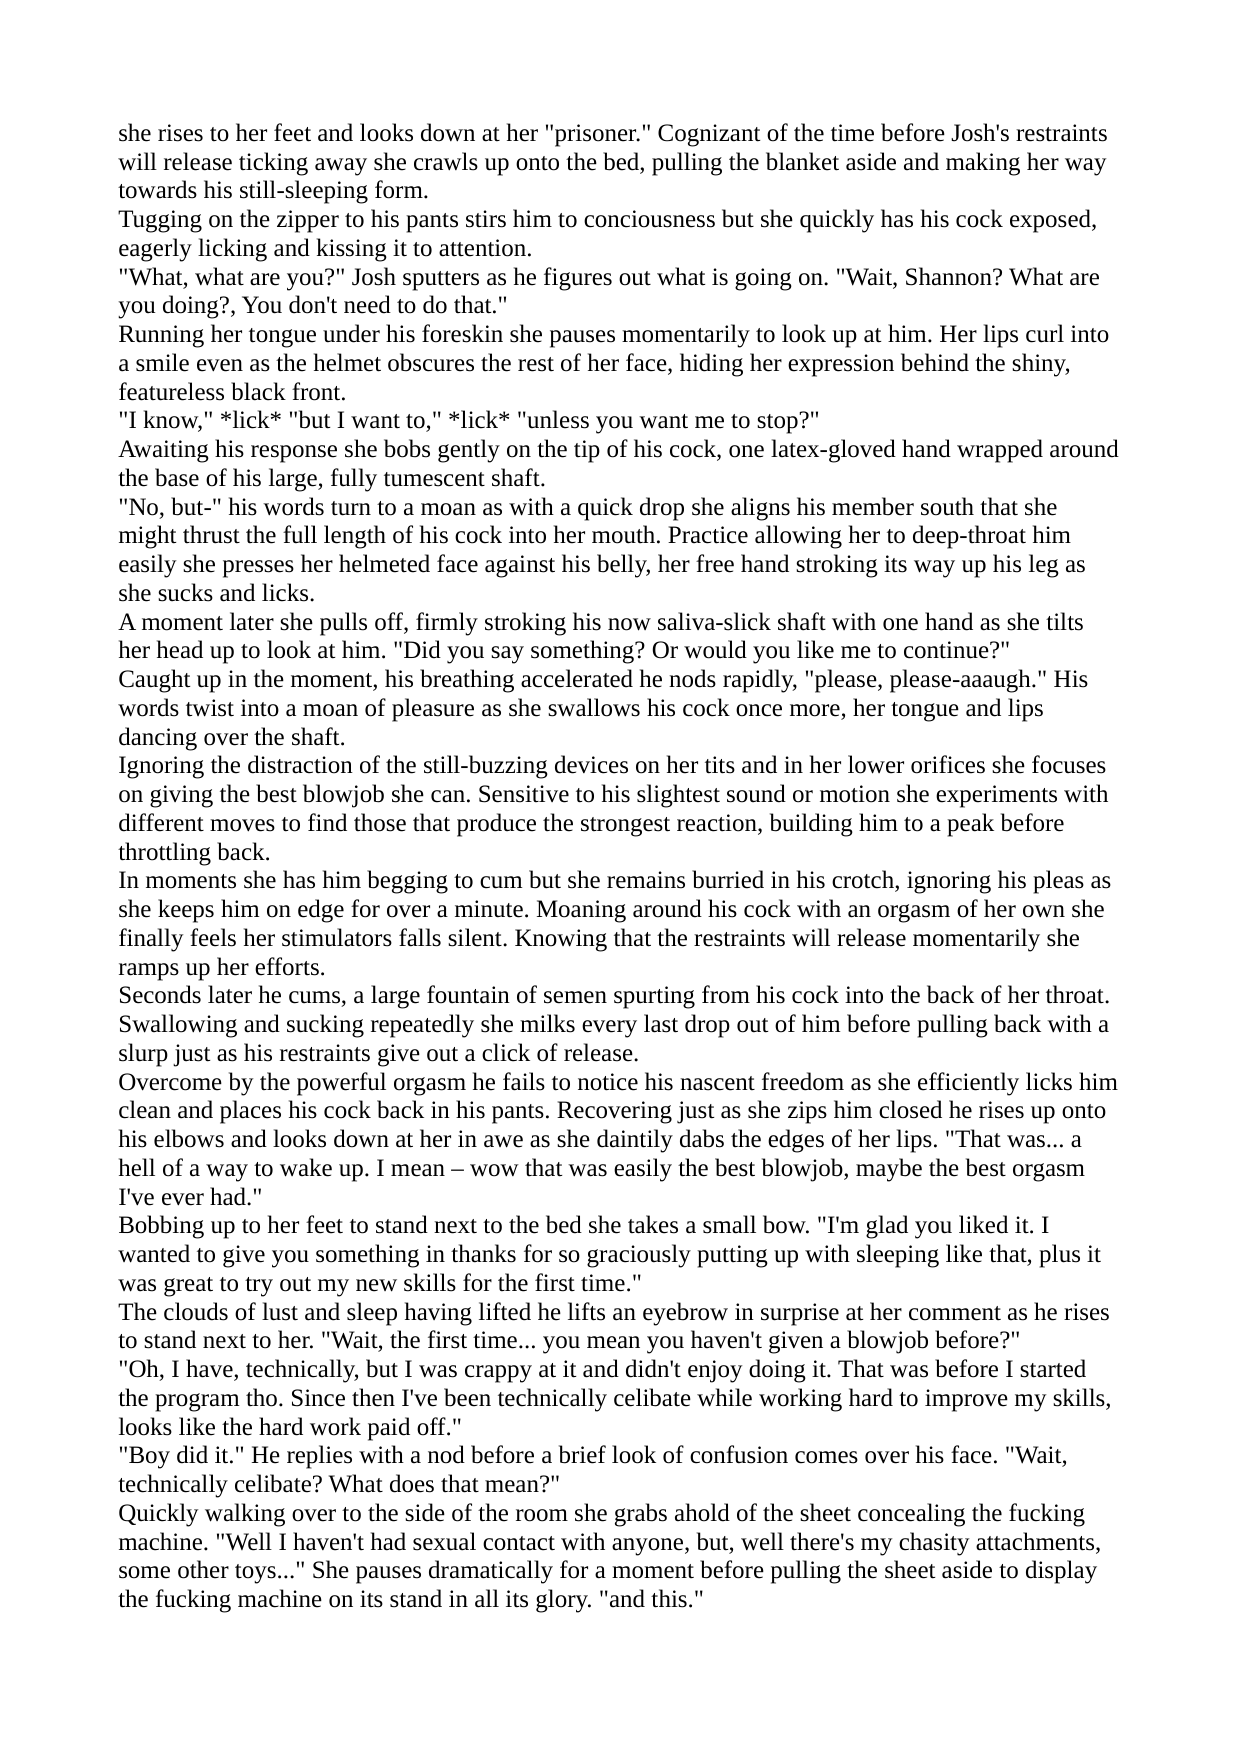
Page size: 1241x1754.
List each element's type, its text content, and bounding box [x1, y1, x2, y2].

text A moment later she pulls off, firmly stroking his now saliva-slick shaft with one hand as she tilts her head up to look at him. "Did you say something? Or would you like me to continue?" [118, 607, 1122, 664]
text she rises to her feet and looks down at her "prisoner." Cognizant of the time before Josh's restraints will release ticking away she crawls up onto the bed, pulling the blanket aside and making her way towards his still-sleeping form. [118, 118, 1122, 204]
text Bobbing up to her feet to stand next to the bed she takes a small bow. "I'm glad you liked it. I wanted to give you something in thanks for so graciously putting up with sleeping like that, plus it was great to try out my new skills for the first time." [118, 1211, 1122, 1297]
text Running her tongue under his foreskin she pauses momentarily to look up at him. Her lips curl into a smile even as the helmet obscures the rest of her face, hiding her expression behind the shiny, featureless black front. [118, 319, 1122, 406]
text "I know," *lick* "but I want to," *lick* "unless you want me to stop?" [118, 406, 1122, 434]
text Tugging on the zipper to his pants stirs him to conciousness but she quickly has his cock exposed, eagerly licking and kissing it to attention. [118, 204, 1122, 262]
text "What, what are you?" Josh sputters as he figures out what is going on. "Wait, Shannon? What are you doing?, You don't need to do that." [118, 262, 1122, 319]
text Caught up in the moment, his breathing accelerated he nods rapidly, "please, please-aaaugh." His words twist into a moan of pleasure as she swallows his cock once more, her tongue and lips dancing over the shaft. [118, 664, 1122, 751]
text "Boy did it." He replies with a nod before a brief look of confusion comes over his face. "Wait, technically celibate? What does that mean?" [118, 1441, 1122, 1498]
text In moments she has him begging to cum but she remains burried in his crotch, ignoring his pleas as she keeps him on edge for over a minute. Moaning around his cock with an orgasm of her own she finally feels her stimulators falls silent. Knowing that the restraints will release momentarily she ramps up her efforts. [118, 866, 1122, 981]
text Awaiting his response she bobs gently on the tip of his cock, one latex-gloved hand wrapped around the base of his large, fully tumescent shaft. [118, 434, 1122, 492]
text "Oh, I have, technically, but I was crappy at it and didn't enjoy doing it. That was before I started the program tho. Since then I've been technically celibate while working hard to improve my skills, looks like the hard work paid off." [118, 1354, 1122, 1441]
text Seconds later he cums, a large fountain of semen spurting from his cock into the back of her throat. Swallowing and sucking repeatedly she milks every last drop out of him before pulling back with a slurp just as his restraints give out a click of release. [118, 981, 1122, 1067]
text Ignoring the distraction of the still-buzzing devices on her tits and in her lower orifices she focuses on giving the best blowjob she can. Sensitive to his slightest sound or motion she experiments with different moves to find those that produce the strongest reaction, building him to a peak before throttling back. [118, 751, 1122, 866]
text Overcome by the powerful orgasm he fails to notice his nascent freedom as she efficiently licks him clean and places his cock back in his pants. Recovering just as she zips him closed he rises up onto his elbows and looks down at her in awe as she daintily dabs the edges of her lips. "That was... a hell of a way to wake up. I mean – wow that was easily the best blowjob, maybe the best orgasm I've ever had." [118, 1067, 1122, 1211]
text "No, but-" his words turn to a moan as with a quick drop she aligns his member south that she might thrust the full length of his cock into her mouth. Practice allowing her to deep-throat him easily she presses her helmeted face against his belly, her free hand stroking its way up his leg as she sucks and licks. [118, 492, 1122, 607]
text Quickly walking over to the side of the room she grabs ahold of the sheet concealing the fucking machine. "Well I haven't had sexual contact with anyone, but, well there's my chasity attachments, some other toys..." She pauses dramatically for a moment before pulling the sheet aside to display the fucking machine on its stand in all its glory. "and this." [118, 1498, 1122, 1613]
text The clouds of lust and sleep having lifted he lifts an eyebrow in surprise at her comment as he rises to stand next to her. "Wait, the first time... you mean you haven't given a blowjob before?" [118, 1297, 1122, 1354]
